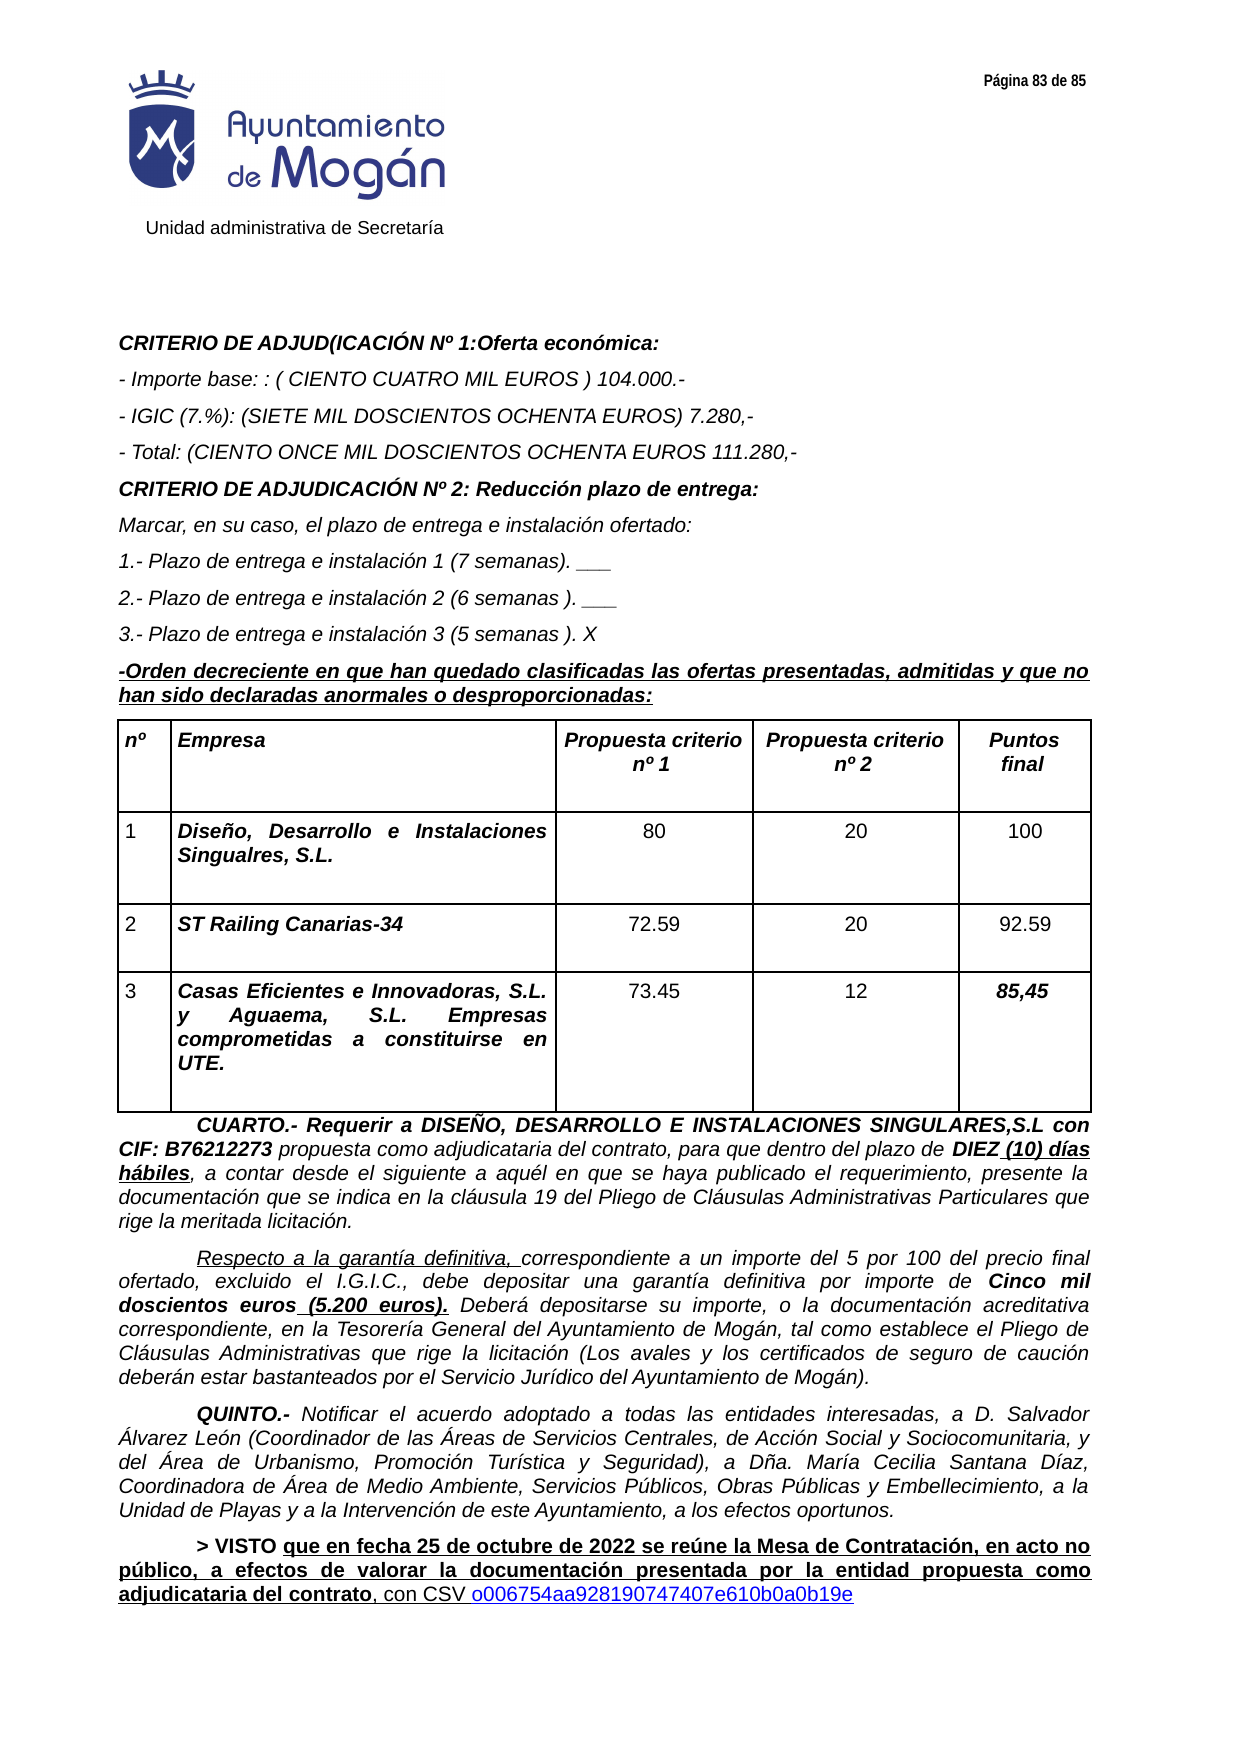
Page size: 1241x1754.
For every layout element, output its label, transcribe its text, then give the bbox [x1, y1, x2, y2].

table_cell Casas Eficientes e Innovadoras, S.L. y Aguaema, S.L. Empresas comprometidas a constituirse en UTE. [172, 973, 555, 1111]
text - Total: (CIENTO ONCE MIL DOSCIENTOS OCHENTA EUROS 111.280,- [118, 440, 1092, 464]
text CRITERIO DE ADJUDICACIÓN Nº 2: Reducción plazo de entrega: [118, 476, 1092, 500]
table_cell 12 [754, 973, 958, 1111]
table_header Propuesta criterio nº 2 [754, 721, 958, 811]
text adjudicataria del contrato, con CSV o006754aa928190747407e610b0a0b19e [118, 1580, 1092, 1606]
table_cell 2 [119, 905, 170, 971]
table_cell 85,45 [960, 973, 1090, 1111]
table_cell Diseño, Desarrollo e Instalaciones Singualres, S.L. [172, 813, 555, 903]
text > VISTO que en fecha 25 de octubre de 2022 se reúne la Mesa de Contratación, en acto no público, a efectos de valorar la documentación presentada por la entidad propuesta como [118, 1534, 1092, 1579]
table_cell ST Railing Canarias-34 [172, 905, 555, 971]
text QUINTO.- Notificar el acuerdo adoptado a todas las entidades interesadas, a D. Salvador Álvarez León (Coordinador de las Áreas de Servicios Centrales, de Acción Social y Sociocomunitaria, y del Área de Urbanismo, Promoción Turística y Seguridad), a Dña. María Cecilia Santana Díaz, Coordinadora de Área de Medio Ambiente, Servicios Públicos, Obras Públicas y Embellecimiento, a la Unidad de Playas y a la Intervención de este Ayuntamiento, a los efectos oportunos. [118, 1402, 1092, 1521]
table_cell 72,59 [557, 905, 752, 971]
table_cell 20 [754, 813, 958, 903]
table_cell 73,45 [557, 973, 752, 1111]
text CRITERIO DE ADJUD(ICACIÓN Nº 1:Oferta económica: [118, 331, 1092, 354]
table_header Empresa [172, 721, 555, 811]
text - Importe base: : ( CIENTO CUATRO MIL EUROS ) 104.000.- [118, 367, 1092, 391]
table_cell 3 [119, 973, 170, 1111]
table_cell 1 [119, 813, 170, 903]
text - IGIC (7.%): (SIETE MIL DOSCIENTOS OCHENTA EUROS) 7.280,- [118, 403, 1092, 427]
table_cell 100 [960, 813, 1090, 903]
text Marcar, en su caso, el plazo de entrega e instalación ofertado: [118, 513, 1092, 537]
text 3.- Plazo de entrega e instalación 3 (5 semanas ). X [118, 622, 1092, 646]
text -Orden decreciente en que han quedado clasificadas las ofertas presentadas, admitidas y que no han sido declaradas anormales o desproporcionadas: [118, 659, 1092, 707]
table_header nº [119, 721, 170, 811]
picture [128, 70, 445, 206]
table_header Propuesta criterio nº 1 [557, 721, 752, 811]
table_cell 20 [754, 905, 958, 971]
text Respecto a la garantía definitiva, correspondiente a un importe del 5 por 100 del precio final ofertado, excluido el I.G.I.C., debe depositar una garantía definitiva por importe de Cinco mil doscientos euros (5.200 euros). Deberá depositarse su importe, o la documentación acreditativa correspondiente, en la Tesorería General del Ayuntamiento de Mogán, tal como establece el Pliego de Cláusulas Administrativas que rige la licitación (Los avales y los certificados de seguro de caución deberán estar bastanteados por el Servicio Jurídico del Ayuntamiento de Mogán). [118, 1245, 1092, 1389]
text 1.- Plazo de entrega e instalación 1 (7 semanas). ___ [118, 549, 1092, 573]
table_cell 80 [557, 813, 752, 903]
text CUARTO.- Requerir a DISEÑO, DESARROLLO E INSTALACIONES SINGULARES,S.L con CIF: B76212273 propuesta como adjudicataria del contrato, para que dentro del plazo de DIEZ (10) días hábiles, a contar desde el siguiente a aquél en que se haya publicado el requerimiento, presente la documentación que se indica en la cláusula 19 del Pliego de Cláusulas Administrativas Particulares que rige la meritada licitación. [118, 1113, 1092, 1233]
table_cell 92,59 [960, 905, 1090, 971]
table_header Puntos final [960, 721, 1090, 811]
text 2.- Plazo de entrega e instalación 2 (6 semanas ). ___ [118, 586, 1092, 610]
